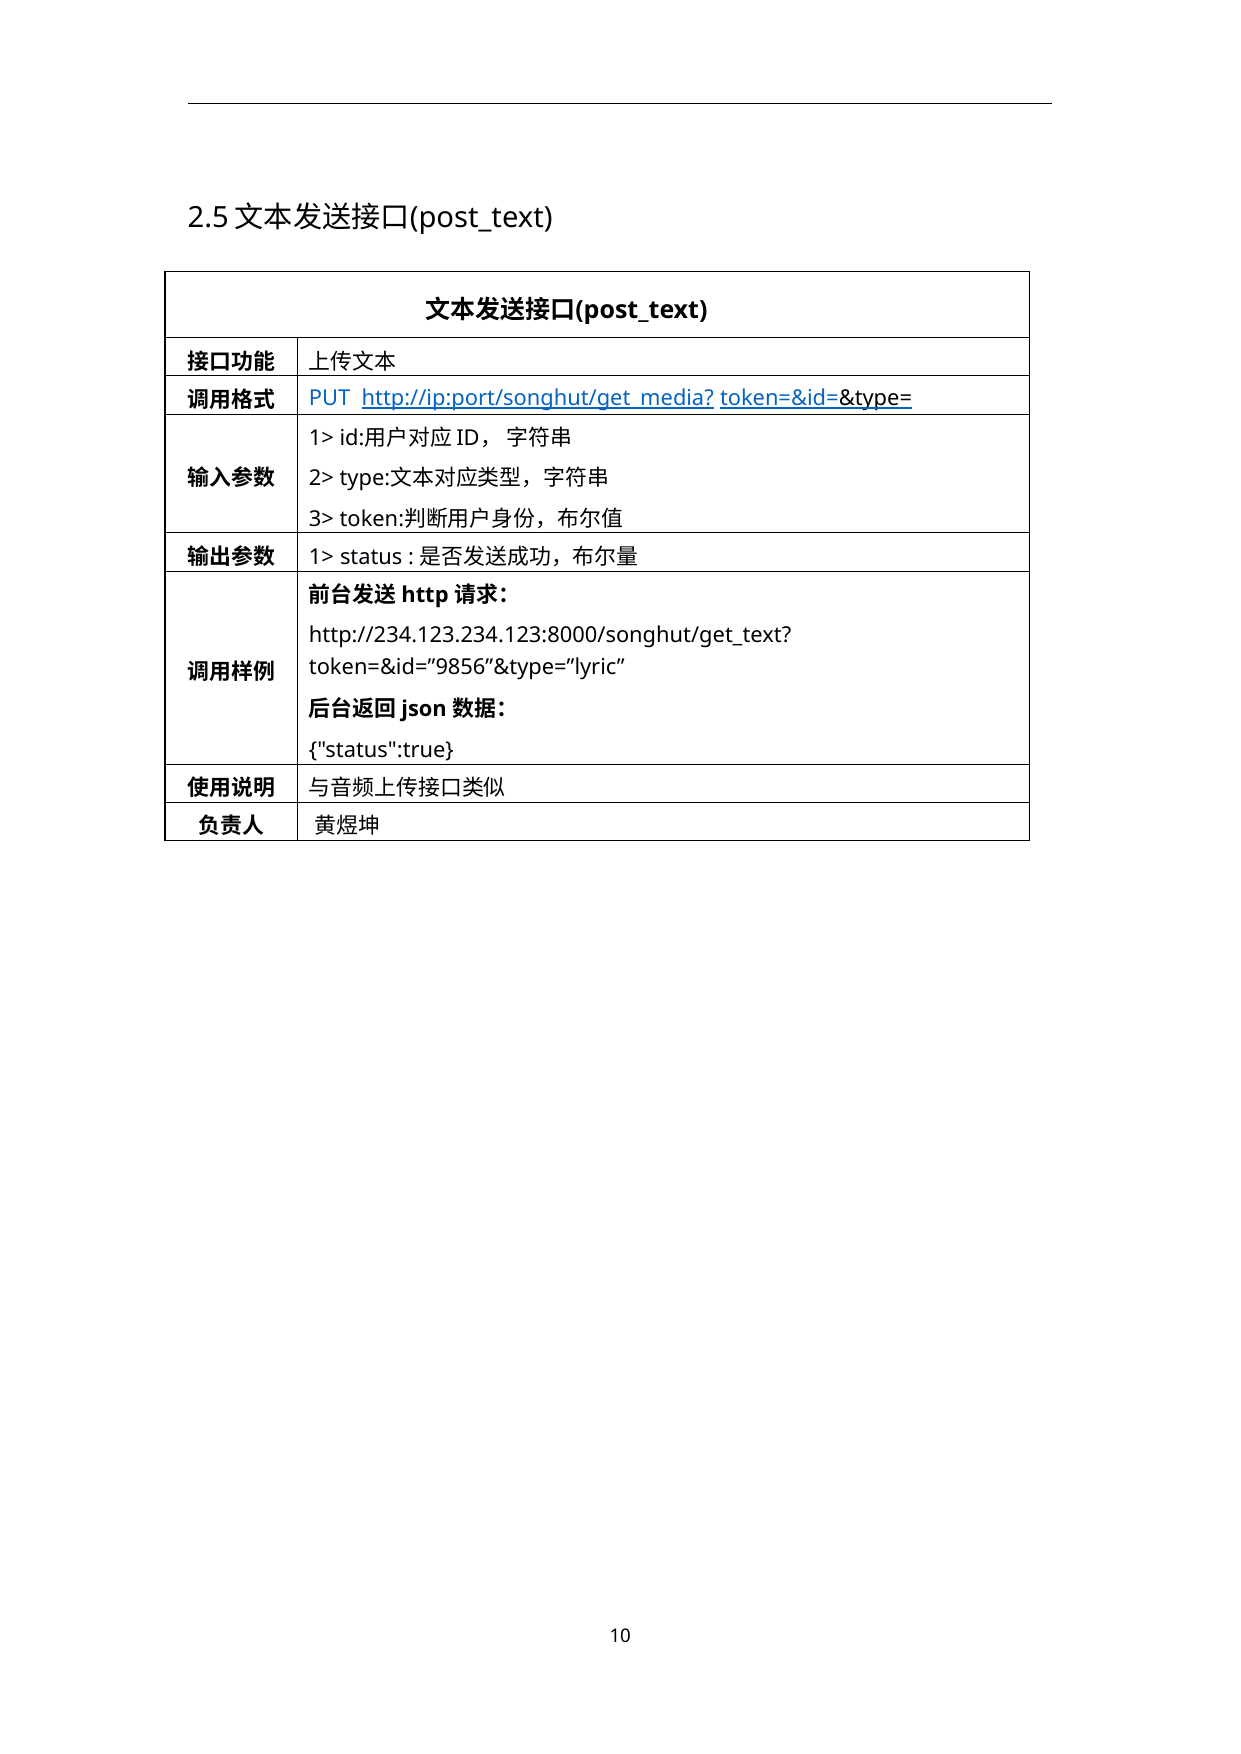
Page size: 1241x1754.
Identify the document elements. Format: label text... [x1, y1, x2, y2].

table_cell 输出参数 [166, 533, 297, 571]
table_cell 上传文本 [298, 338, 1029, 375]
table_cell PUT http://ip:port/songhut/get_media? token=&id=&type= [298, 376, 1029, 413]
table_cell 1> status : 是否发送成功，布尔量 [298, 533, 1029, 571]
text 2.5文本发送接口(post_text) [187, 193, 1053, 236]
table_cell 前台发送 http 请求： http://234.123.234.123:8000/songhut/get_text? token=&id=”9856”&type=”lyric” 后台返回 json 数据： {"status":true} [298, 572, 1029, 763]
table_cell 接口功能 [166, 338, 297, 375]
table_cell 输入参数 [166, 415, 297, 532]
table_header [166, 272, 297, 337]
table_cell 使用说明 [166, 765, 297, 802]
table_cell 调用格式 [166, 376, 297, 413]
table_cell 调用样例 [166, 572, 297, 763]
table_cell 与音频上传接口类似 [298, 765, 1029, 802]
table_header 文本发送接口(post_text) [298, 272, 1029, 337]
table_cell 1> id:用户对应ID， 字符串 2> type:文本对应类型，字符串 3> token:判断用户身份，布尔值 [298, 415, 1029, 532]
table_cell 负责人 [166, 803, 297, 840]
table_cell 黄煜坤 [298, 803, 1029, 840]
